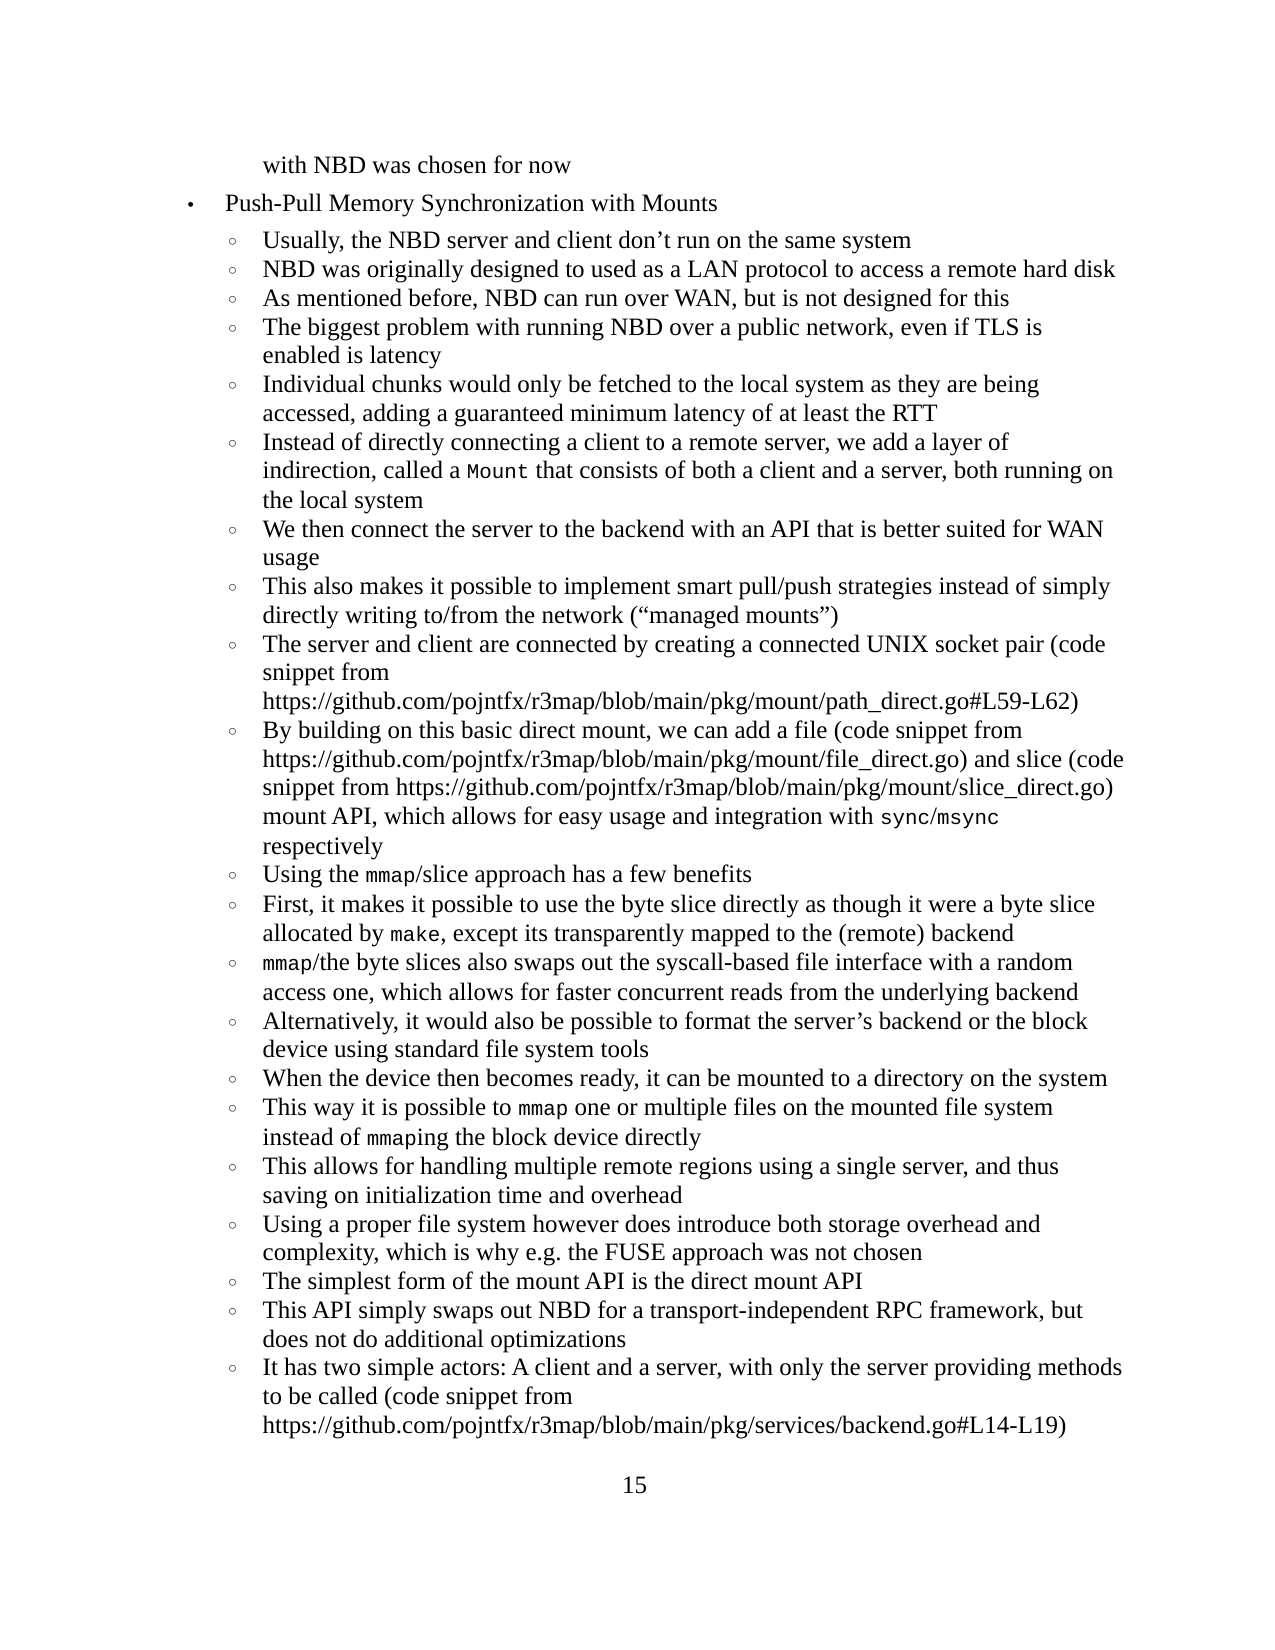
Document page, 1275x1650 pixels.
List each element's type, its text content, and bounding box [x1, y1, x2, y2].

list Using the mmap/slice approach has a few benefits [225, 859, 1125, 889]
list The biggest problem with running NBD over a public network, even if TLS is enabled is latency [225, 312, 1125, 369]
list The server and client are connected by creating a connected UNIX socket pair (code snippet from https://github.com/pojntfx/r3map/blob/main/pkg/mount/path_direct.go#L59-L62) [225, 629, 1125, 715]
list Individual chunks would only be fetched to the local system as they are being accessed, adding a guaranteed minimum latency of at least the RTT [225, 369, 1125, 427]
list Alternatively, it would also be possible to format the server’s backend or the block device using standard file system tools [225, 1006, 1125, 1063]
list Using a proper file system however does introduce both storage overhead and complexity, which is why e.g. the FUSE approach was not chosen [225, 1209, 1125, 1266]
list with NBD was chosen for now [225, 150, 1125, 179]
list When the device then becomes ready, it can be mounted to a directory on the system [225, 1063, 1125, 1092]
list mmap/the byte slices also swaps out the syscall-based file interface with a random access one, which allows for faster concurrent reads from the underlying backend [225, 947, 1125, 1006]
list This allows for handling multiple remote regions using a single server, and thus saving on initialization time and overhead [225, 1151, 1125, 1209]
list First, it makes it possible to use the byte slice directly as though it were a byte slice allocated by make, except its transparently mapped to the (remote) backend [225, 889, 1125, 947]
list This also makes it possible to implement smart pull/push strategies instead of simply directly writing to/from the network (“managed mounts”) [225, 571, 1125, 629]
list This API simply swaps out NBD for a transport-independent RPC framework, but does not do additional optimizations [225, 1295, 1125, 1352]
list Instead of directly connecting a client to a remote server, we add a layer of indirection, called a Mount that consists of both a client and a server, both running on the local system [225, 427, 1125, 514]
list Usually, the NBD server and client don’t run on the same system [225, 225, 1125, 254]
list Push-Pull Memory Synchronization with Mounts [187, 188, 1125, 216]
list By building on this basic direct mount, we can add a file (code snippet from https://github.com/pojntfx/r3map/blob/main/pkg/mount/file_direct.go) and slice (code snippet from https://github.com/pojntfx/r3map/blob/main/pkg/mount/slice_direct.go) mount API, which allows for easy usage and integration with sync/msync respectively [225, 715, 1125, 859]
list This way it is possible to mmap one or multiple files on the mounted file system instead of mmaping the block device directly [225, 1092, 1125, 1151]
list The simplest form of the mount API is the direct mount API [225, 1266, 1125, 1295]
list It has two simple actors: A client and a server, with only the server providing methods to be called (code snippet from https://github.com/pojntfx/r3map/blob/main/pkg/services/backend.go#L14-L19) [225, 1352, 1125, 1439]
list We then connect the server to the backend with an API that is better suited for WAN usage [225, 514, 1125, 571]
list NBD was originally designed to used as a LAN protocol to access a remote hard disk [225, 254, 1125, 283]
list As mentioned before, NBD can run over WAN, but is not designed for this [225, 283, 1125, 312]
